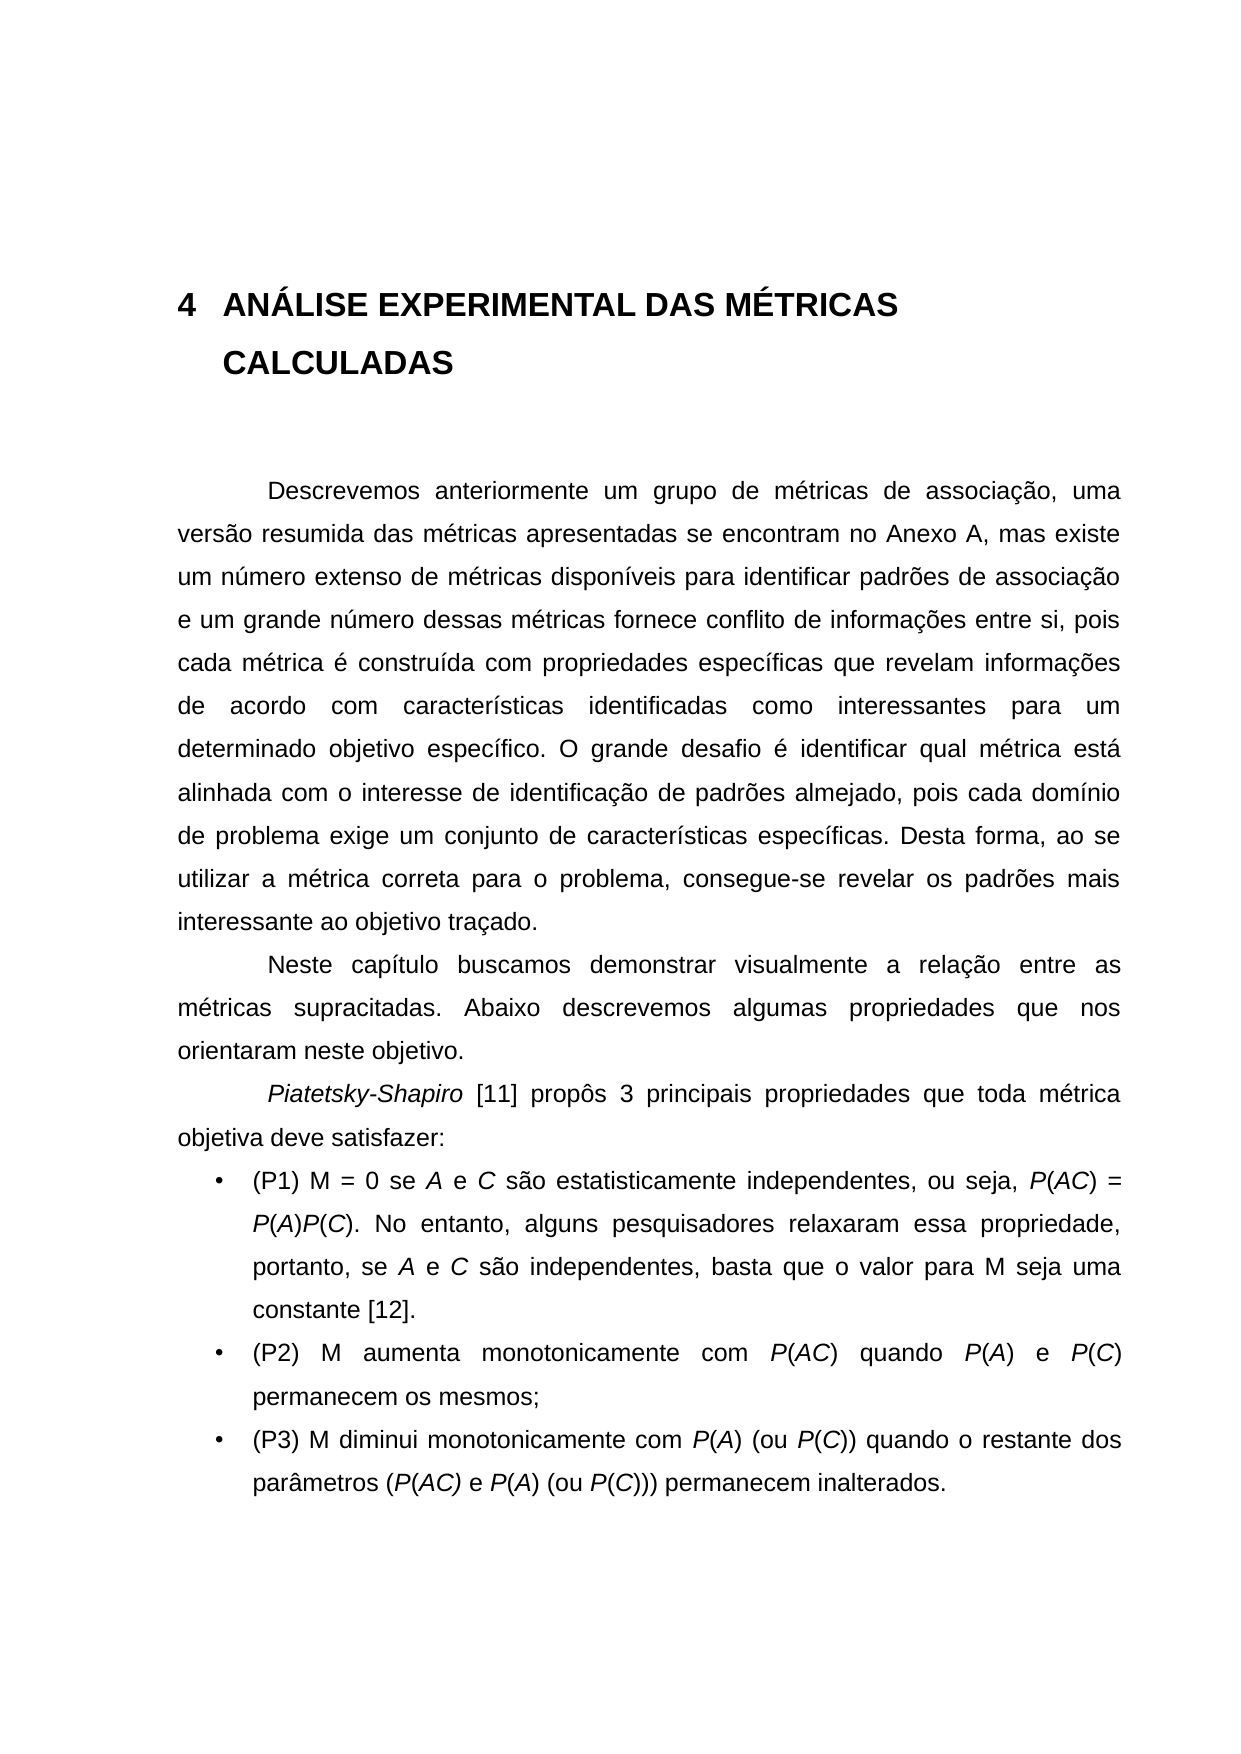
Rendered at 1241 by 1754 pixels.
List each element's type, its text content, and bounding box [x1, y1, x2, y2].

text Piatetsky-Shapiro [11] propôs 3 principais propriedades que toda métrica objetiva deve satisfazer: [177, 1079, 1122, 1151]
list (P3) M diminui monotonicamente com P(A) (ou P(C)) quando o restante dos parâmetros (P(AC) e P(A) (ou P(C))) permanecem inalterados. [215, 1425, 1122, 1497]
list (P2) M aumenta monotonicamente com P(AC) quando P(A) e P(C) permanecem os mesmos; [215, 1338, 1122, 1410]
subtitle ANÁLISE EXPERIMENTAL DAS MÉTRICAS CALCULADAS [177, 286, 1122, 382]
text Neste capítulo buscamos demonstrar visualmente a relação entre as métricas supracitadas. Abaixo descrevemos algumas propriedades que nos orientaram neste objetivo. [177, 950, 1122, 1065]
list (P1) M = 0 se A e C são estatisticamente independentes, ou seja, P(AC) = P(A)P(C). No entanto, alguns pesquisadores relaxaram essa propriedade, portanto, se A e C são independentes, basta que o valor para M seja uma constante [12]. [215, 1166, 1122, 1324]
text Descrevemos anteriormente um grupo de métricas de associação, uma versão resumida das métricas apresentadas se encontram no Anexo A, mas existe um número extenso de métricas disponíveis para identificar padrões de associação e um grande número dessas métricas fornece conflito de informações entre si, pois cada métrica é construída com propriedades específicas que revelam informações de acordo com características identificadas como interessantes para um determinado objetivo específico. O grande desafio é identificar qual métrica está alinhada com o interesse de identificação de padrões almejado, pois cada domínio de problema exige um conjunto de características específicas. Desta forma, ao se utilizar a métrica correta para o problema, consegue-se revelar os padrões mais interessante ao objetivo traçado. [177, 476, 1122, 936]
